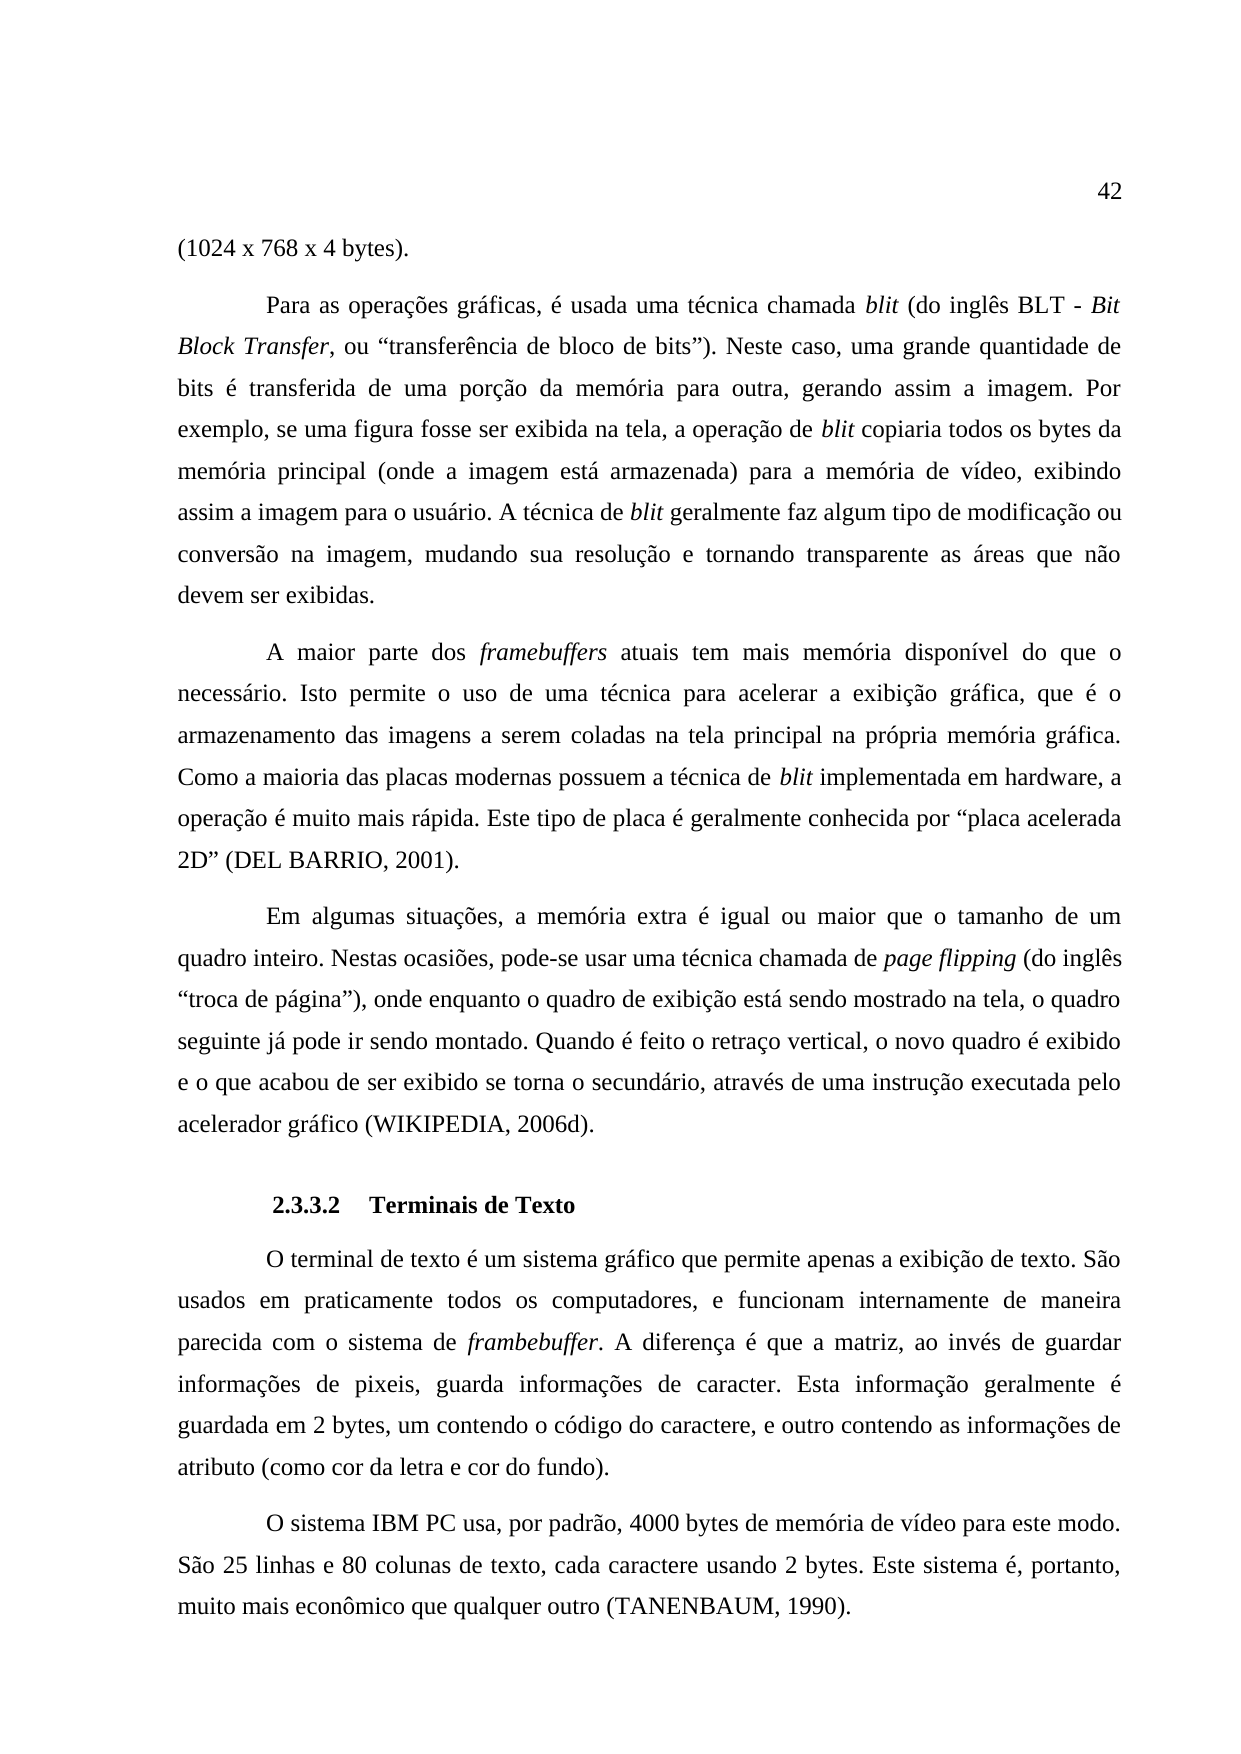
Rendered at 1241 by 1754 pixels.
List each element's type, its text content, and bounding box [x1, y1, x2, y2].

text Para as operações gráficas, é usada uma técnica chamada blit (do inglês BLT - Bit Block Transfer, ou “transferência de bloco de bits”). Neste caso, uma grande quantidade de bits é transferida de uma porção da memória para outra, gerando assim a imagem. Por exemplo, se uma figura fosse ser exibida na tela, a operação de blit copiaria todos os bytes da memória principal (onde a imagem está armazenada) para a memória de vídeo, exibindo assim a imagem para o usuário. A técnica de blit geralmente faz algum tipo de modificação ou conversão na imagem, mudando sua resolução e tornando transparente as áreas que não devem ser exibidas. [177, 291, 1122, 609]
text (1024 x 768 x 4 bytes). [177, 234, 1122, 262]
text O terminal de texto é um sistema gráfico que permite apenas a exibição de texto. São usados em praticamente todos os computadores, e funcionam internamente de maneira parecida com o sistema de frambebuffer. A diferença é que a matriz, ao invés de guardar informações de pixeis, guarda informações de caracter. Esta informação geralmente é guardada em 2 bytes, um contendo o código do caractere, e outro contendo as informações de atributo (como cor da letra e cor do fundo). [177, 1245, 1122, 1481]
text O sistema IBM PC usa, por padrão, 4000 bytes de memória de vídeo para este modo. São 25 linhas e 80 colunas de texto, cada caractere usando 2 bytes. Este sistema é, portanto, muito mais econômico que qualquer outro (TANENBAUM, 1990). [177, 1509, 1122, 1620]
text A maior parte dos framebuffers atuais tem mais memória disponível do que o necessário. Isto permite o uso de uma técnica para acelerar a exibição gráfica, que é o armazenamento das imagens a serem coladas na tela principal na própria memória gráfica. Como a maioria das placas modernas possuem a técnica de blit implementada em hardware, a operação é muito mais rápida. Este tipo de placa é geralmente conhecida por “placa acelerada 2D” (DEL BARRIO, 2001). [177, 638, 1122, 873]
text Em algumas situações, a memória extra é igual ou maior que o tamanho de um quadro inteiro. Nestas ocasiões, pode-se usar uma técnica chamada de page flipping (do inglês “troca de página”), onde enquanto o quadro de exibição está sendo mostrado na tela, o quadro seguinte já pode ir sendo montado. Quando é feito o retraço vertical, o novo quadro é exibido e o que acabou de ser exibido se torna o secundário, através de uma instrução executada pelo acelerador gráfico (WIKIPEDIA, 2006d). [177, 902, 1122, 1138]
subtitle Terminais de Texto [177, 1191, 1122, 1219]
